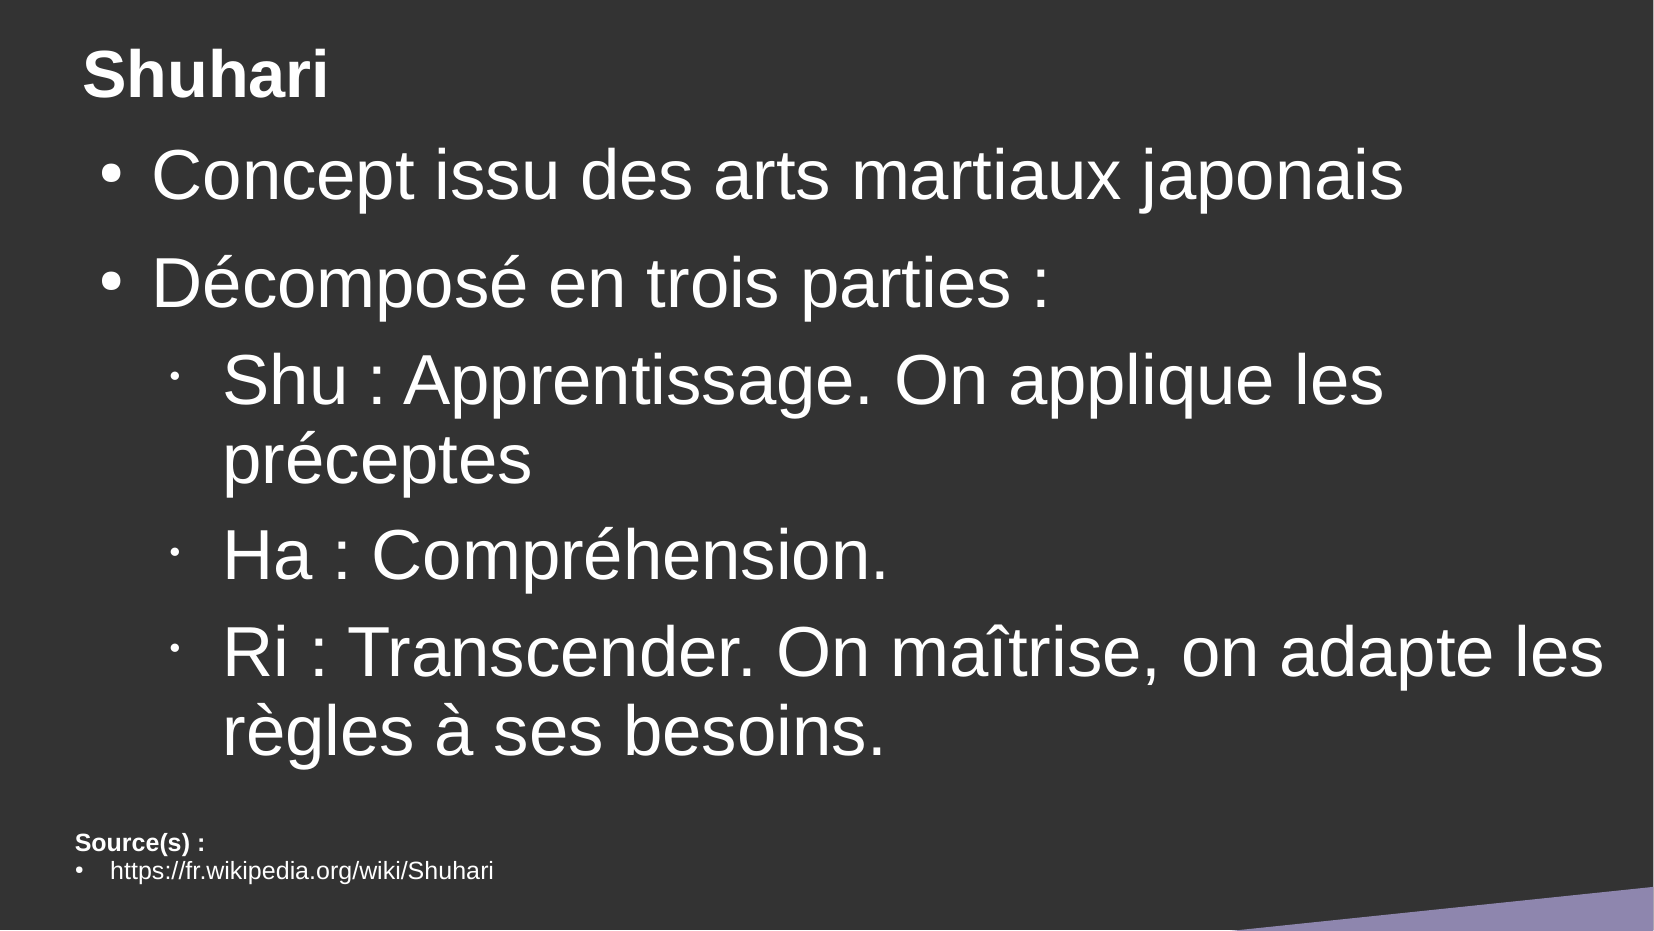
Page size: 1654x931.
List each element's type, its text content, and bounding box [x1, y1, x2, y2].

text_box Source(s) : https://fr.wikipedia.org/wiki/Shuhari [59, 821, 1546, 920]
title Shuhari [82, 37, 1571, 122]
text_box [1230, 886, 1654, 931]
list Concept issu des arts martiaux japonais Décomposé en trois parties : Shu : Apprentissage. On applique les préceptes Ha : Compréhension. Ri : Transcender. On maîtrise, on adapte les règles à ses besoins. [80, 135, 1620, 777]
